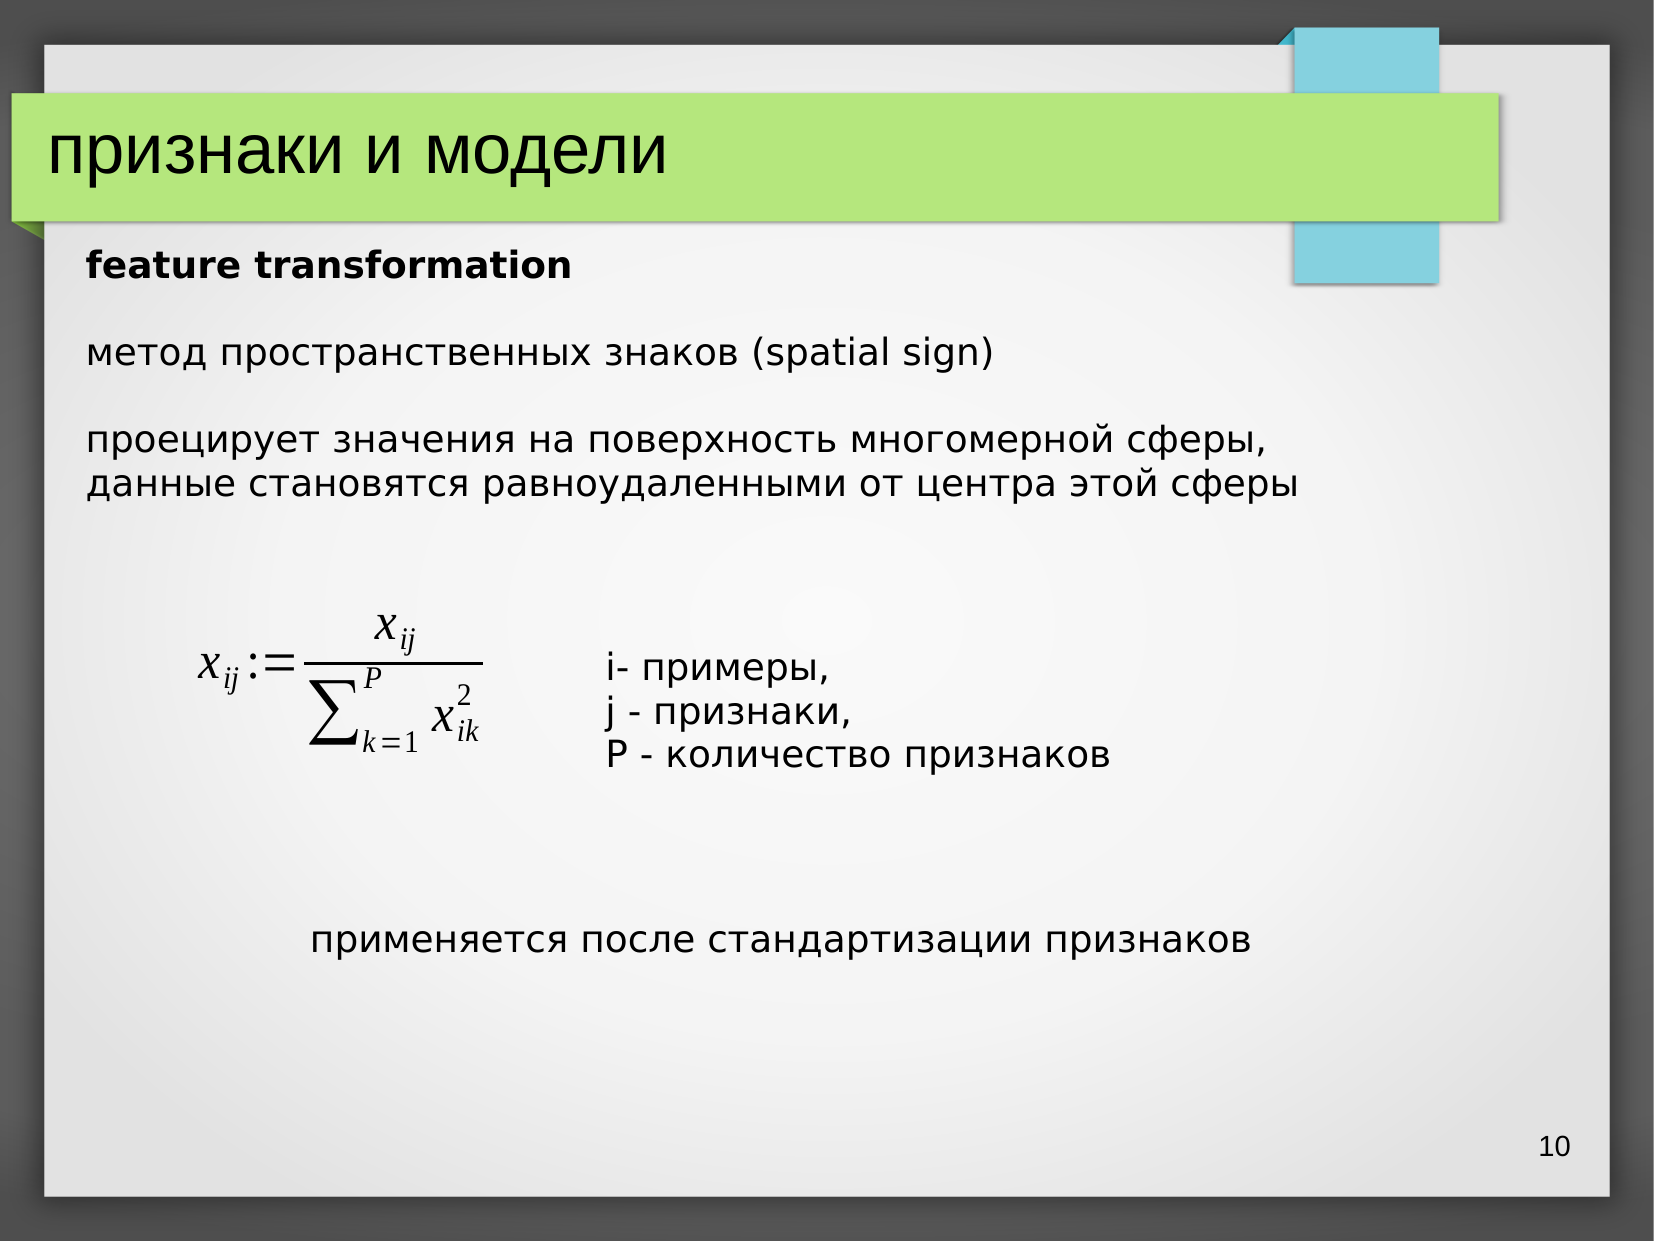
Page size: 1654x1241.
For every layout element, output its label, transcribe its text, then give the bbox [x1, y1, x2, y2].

picture [0, 0, 1654, 1241]
text_box feature transformation метод пространственных знаков (spatial sign) проецирует значения на поверхность многомерной сферы, данные становятся равноудаленными от центра этой сферы [70, 236, 1571, 513]
chart [188, 603, 492, 764]
title признаки и модели [47, 113, 1465, 185]
text_box применяется после стандартизации признаков [295, 910, 1371, 969]
text_box i- примеры, j - признаки, P - количество признаков [590, 638, 1134, 784]
